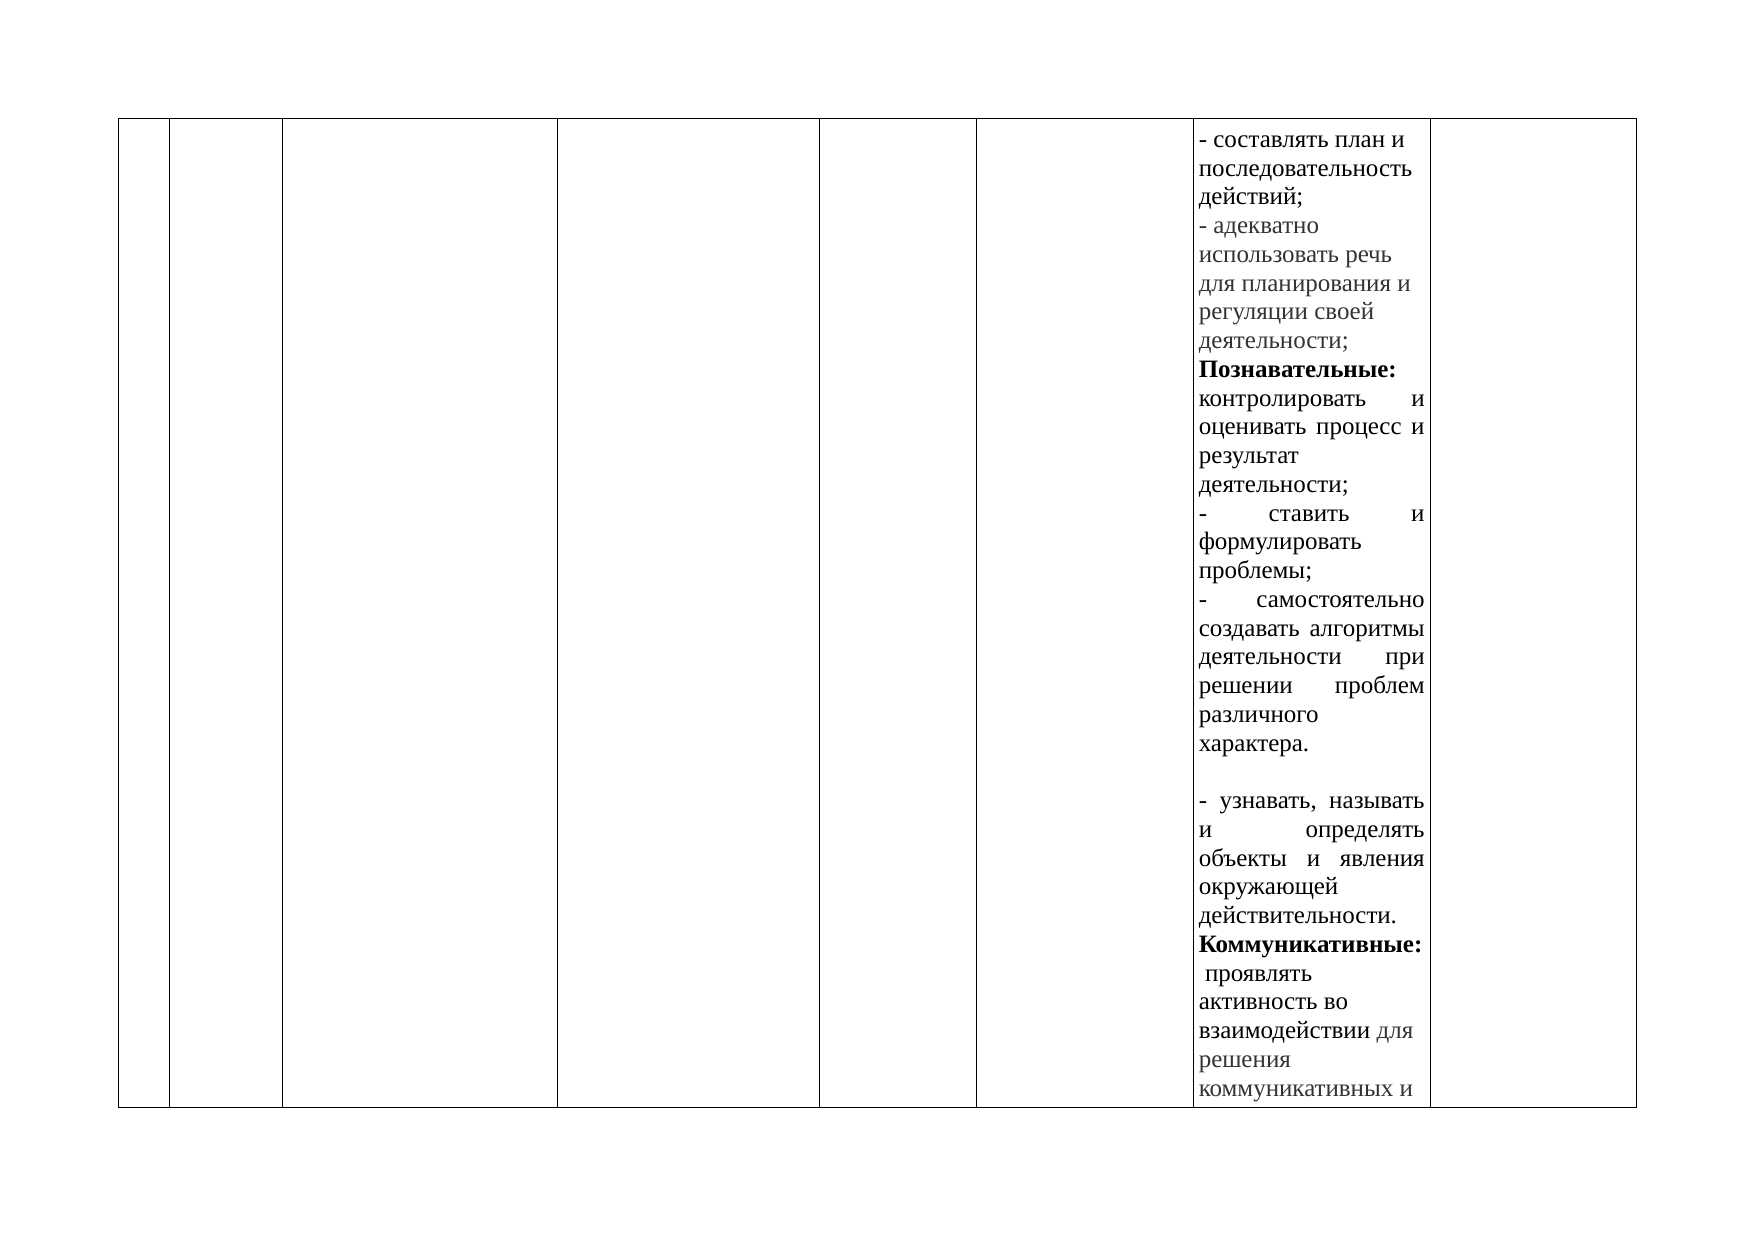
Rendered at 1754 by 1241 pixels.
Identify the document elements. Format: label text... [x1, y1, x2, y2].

table_cell [558, 119, 819, 1107]
table_cell [1431, 119, 1636, 1107]
table_cell [119, 119, 169, 1107]
table_cell [170, 119, 282, 1107]
table_cell - составлять план и последовательность действий; - адекватно использовать речь для планирования и регуляции своей деятельности; Познавательные: контролировать и оценивать процесс и результат деятельности; - ставить и формулировать проблемы; - самостоятельно создавать алгоритмы деятельности при решении проблем различного характера. - узнавать, называть и определять объекты и явления окружающей действительности. Коммуникативные: проявлять активность во взаимодействии для решения коммуникативных и [1194, 119, 1430, 1107]
table_cell [977, 119, 1193, 1107]
table_cell [283, 119, 557, 1107]
table_cell [820, 119, 976, 1107]
